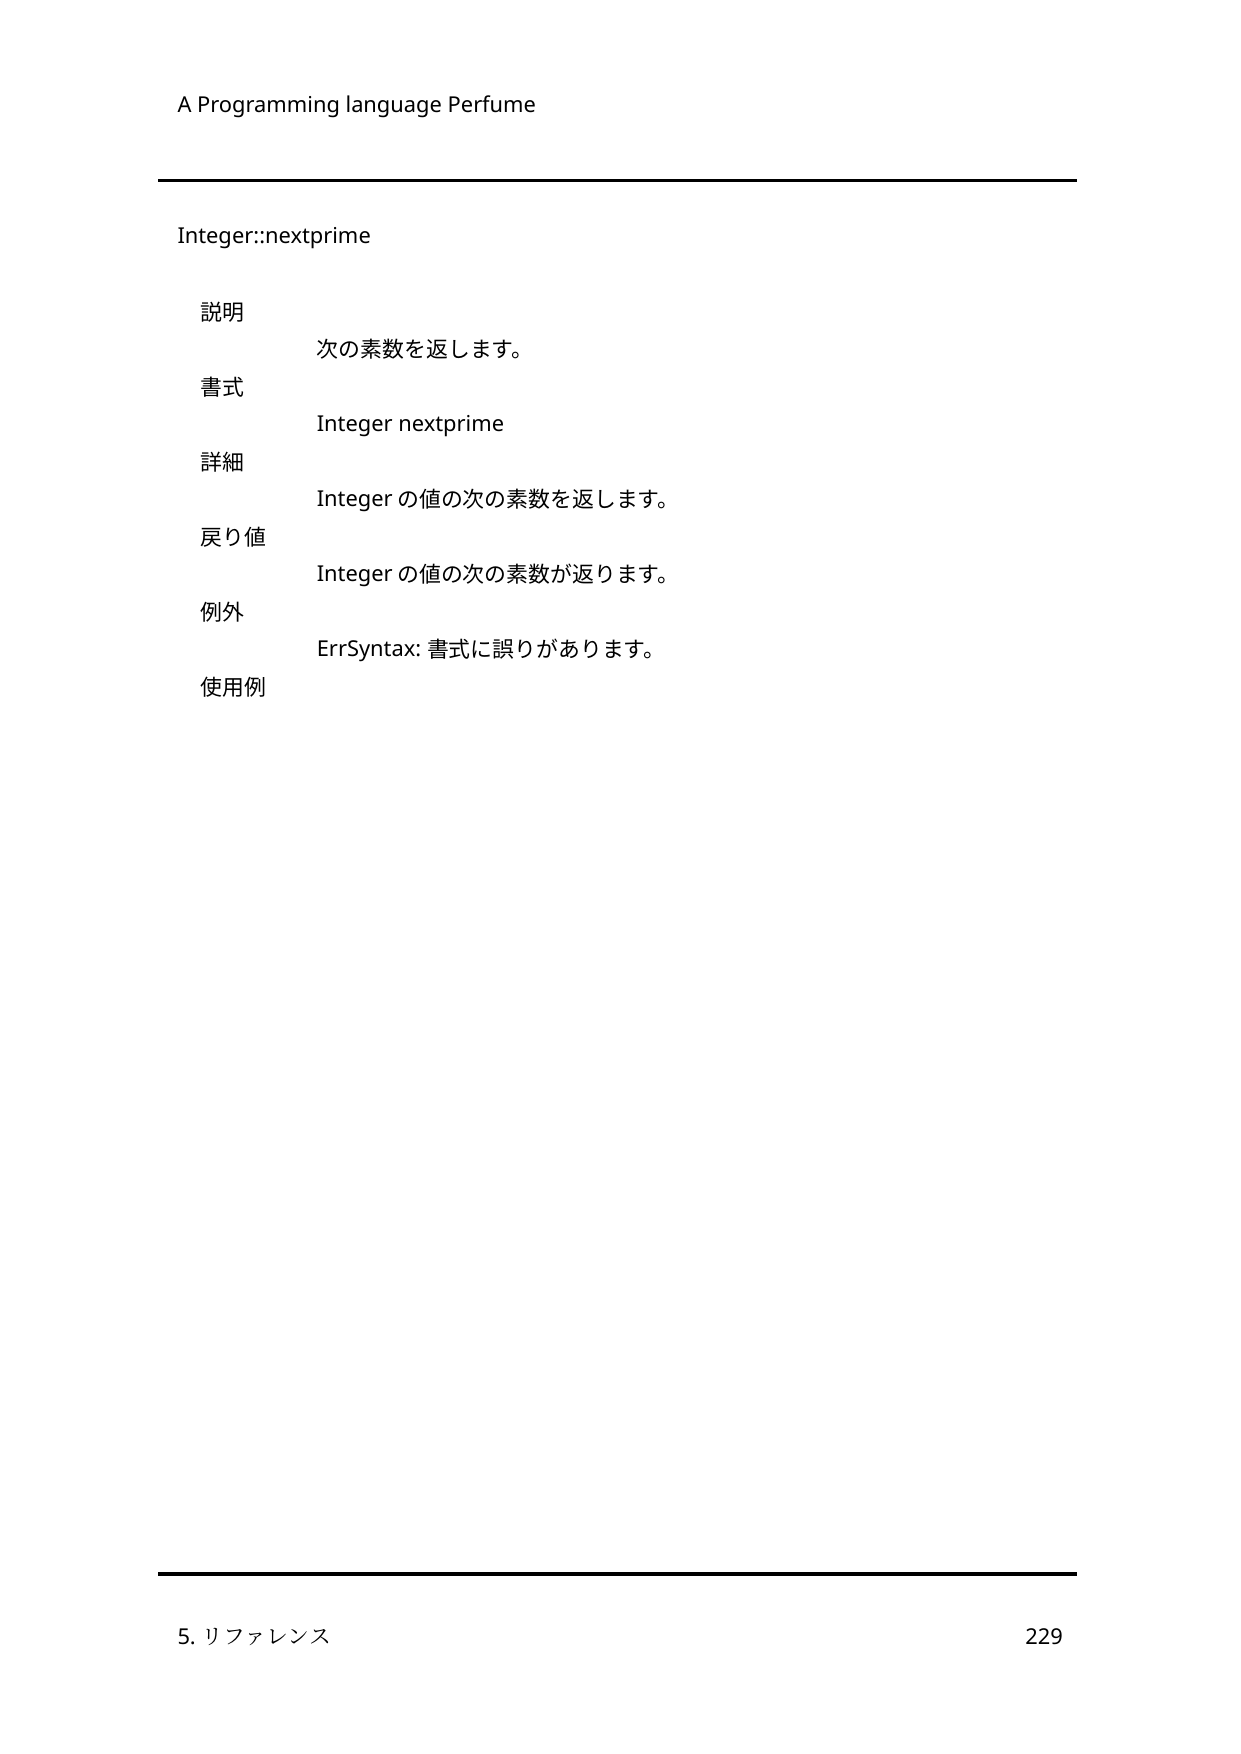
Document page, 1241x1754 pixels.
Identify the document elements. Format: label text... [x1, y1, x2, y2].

table_header 説明 [200, 292, 317, 367]
table_cell Integer nextprime [317, 367, 1063, 442]
table_cell 詳細 [200, 442, 317, 517]
table_cell 使用例 [200, 667, 317, 742]
table_cell Integerの値の次の素数が返ります。 [317, 517, 1063, 592]
table_cell 書式 [200, 367, 317, 442]
table_cell Integerの値の次の素数を返します。 [317, 442, 1063, 517]
table_header 次の素数を返します。 [317, 292, 1063, 367]
table_cell ErrSyntax: 書式に誤りがあります。 [317, 592, 1063, 667]
subtitle Integer::nextprime [177, 217, 1063, 254]
table_cell 例外 [200, 592, 317, 667]
table_cell 戻り値 [200, 517, 317, 592]
table_cell [317, 667, 1063, 742]
